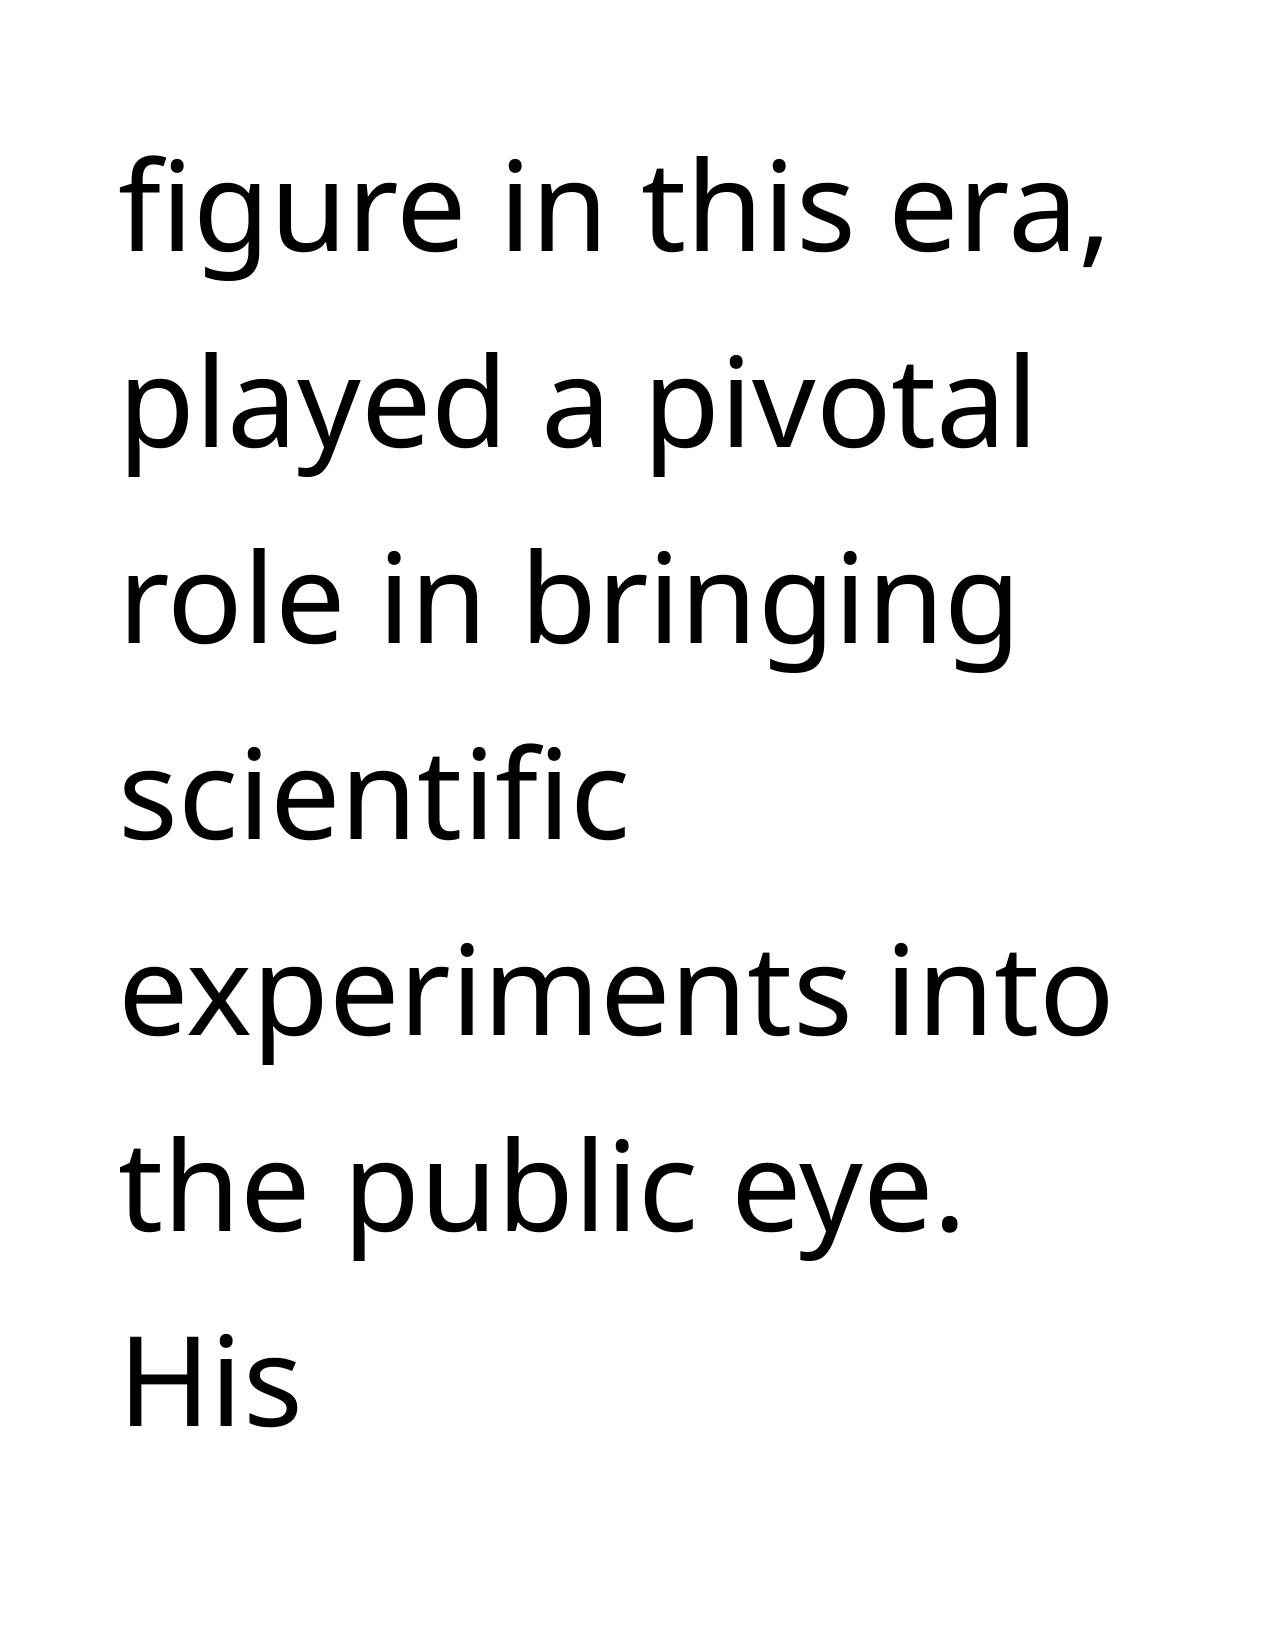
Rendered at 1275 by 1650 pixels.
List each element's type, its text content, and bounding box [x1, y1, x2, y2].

text figure in this era, played a pivotal role in bringing scientific experiments into the public eye. His [118, 118, 1157, 1463]
